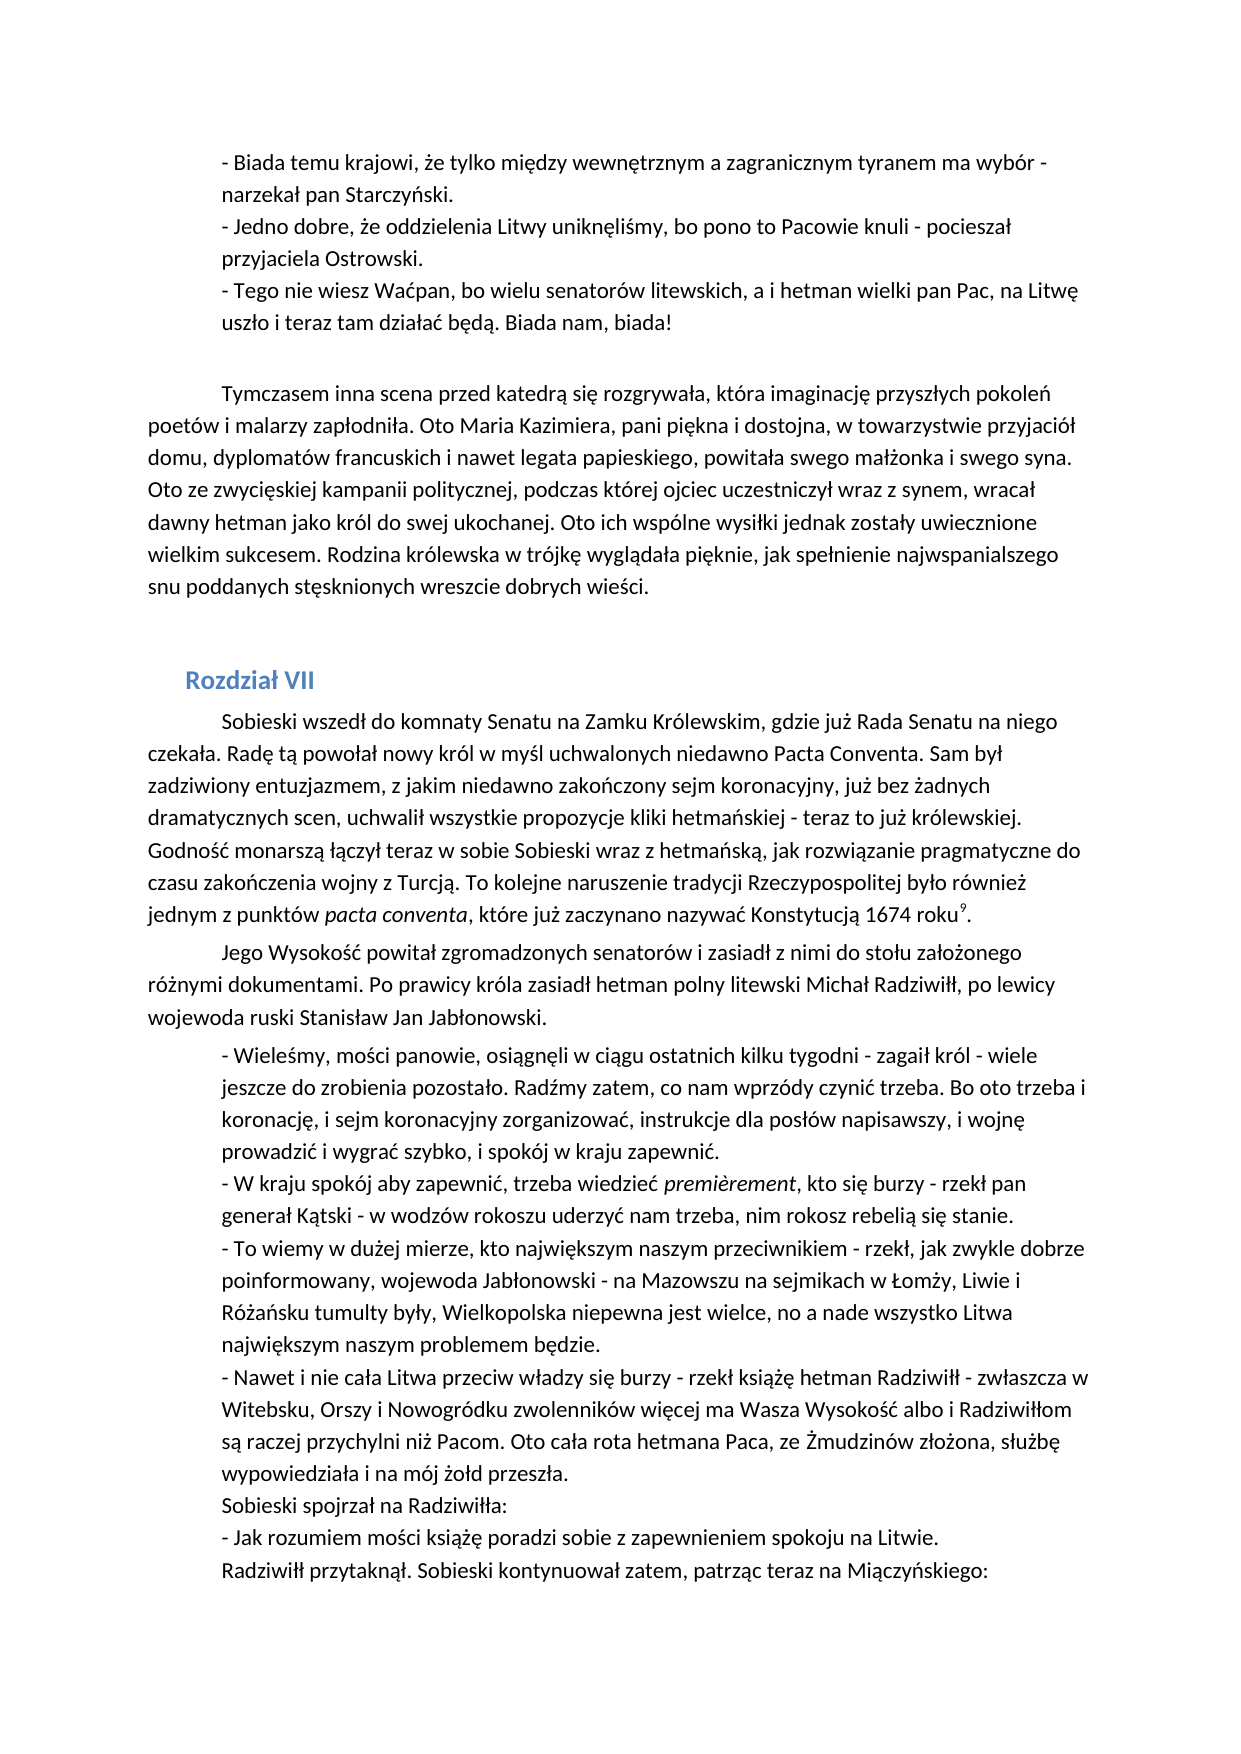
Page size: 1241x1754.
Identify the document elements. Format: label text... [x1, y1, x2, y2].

text Jego Wysokość powitał zgromadzonych senatorów i zasiadł z nimi do stołu założonego różnymi dokumentami. Po prawicy króla zasiadł hetman polny litewski Michał Radziwiłł, po lewicy wojewoda ruski Stanisław Jan Jabłonowski. [148, 938, 1093, 1031]
text Sobieski spojrzał na Radziwiłła: [221, 1491, 1093, 1519]
text - Jedno dobre, że oddzielenia Litwy uniknęliśmy, bo pono to Pacowie knuli - pocieszał przyjaciela Ostrowski. [221, 212, 1093, 272]
text - Biada temu krajowi, że tylko między wewnętrznym a zagranicznym tyranem ma wybór - narzekał pan Starczyński. [221, 148, 1093, 208]
text Sobieski wszedł do komnaty Senatu na Zamku Królewskim, gdzie już Rada Senatu na niego czekała. Radę tą powołał nowy król w myśl uchwalonych niedawno Pacta Conventa. Sam był zadziwiony entuzjazmem, z jakim niedawno zakończony sejm koronacyjny, już bez żadnych dramatycznych scen, uchwalił wszystkie propozycje kliki hetmańskiej - teraz to już królewskiej. Godność monarszą łączył teraz w sobie Sobieski wraz z hetmańską, jak rozwiązanie pragmatyczne do czasu zakończenia wojny z Turcją. To kolejne naruszenie tradycji Rzeczypospolitej było również jednym z punktów pacta conventa, które już zaczynano nazywać Konstytucją 1674 roku. [148, 707, 1093, 928]
text - Tego nie wiesz Waćpan, bo wielu senatorów litewskich, a i hetman wielki pan Pac, na Litwę uszło i teraz tam działać będą. Biada nam, biada! [221, 276, 1093, 337]
text - To wiemy w dużej mierze, kto największym naszym przeciwnikiem - rzekł, jak zwykle dobrze poinformowany, wojewoda Jabłonowski - na Mazowszu na sejmikach w Łomży, Liwie i Różańsku tumulty były, Wielkopolska niepewna jest wielce, no a nade wszystko Litwa największym naszym problemem będzie. [221, 1234, 1093, 1358]
text - Nawet i nie cała Litwa przeciw władzy się burzy - rzekł książę hetman Radziwiłł - zwłaszcza w Witebsku, Orszy i Nowogródku zwolenników więcej ma Wasza Wysokość albo i Radziwiłłom są raczej przychylni niż Pacom. Oto cała rota hetmana Paca, ze Żmudzinów złożona, służbę wypowiedziała i na mój żołd przeszła. [221, 1363, 1093, 1487]
text - Jak rozumiem mości książę poradzi sobie z zapewnieniem spokoju na Litwie. [221, 1523, 1093, 1552]
text Tymczasem inna scena przed katedrą się rozgrywała, która imaginację przyszłych pokoleń poetów i malarzy zapłodniła. Oto Maria Kazimiera, pani piękna i dostojna, w towarzystwie przyjaciół domu, dyplomatów francuskich i nawet legata papieskiego, powitała swego małżonka i swego syna. Oto ze zwycięskiej kampanii politycznej, podczas której ojciec uczestniczył wraz z synem, wracał dawny hetman jako król do swej ukochanej. Oto ich wspólne wysiłki jednak zostały uwiecznione wielkim sukcesem. Rodzina królewska w trójkę wyglądała pięknie, jak spełnienie najwspanialszego snu poddanych stęsknionych wreszcie dobrych wieści. [148, 379, 1093, 600]
text - W kraju spokój aby zapewnić, trzeba wiedzieć premièrement, kto się burzy - rzekł pan generał Kątski - w wodzów rokoszu uderzyć nam trzeba, nim rokosz rebelią się stanie. [221, 1169, 1093, 1230]
text Radziwiłł przytaknął. Sobieski kontynuował zatem, patrząc teraz na Miączyńskiego: [221, 1556, 1093, 1584]
text - Wieleśmy, mości panowie, osiągnęli w ciągu ostatnich kilku tygodni - zagaił król - wiele jeszcze do zrobienia pozostało. Radźmy zatem, co nam wprzódy czynić trzeba. Bo oto trzeba i koronację, i sejm koronacyjny zorganizować, instrukcje dla posłów napisawszy, i wojnę prowadzić i wygrać szybko, i spokój w kraju zapewnić. [221, 1041, 1093, 1165]
